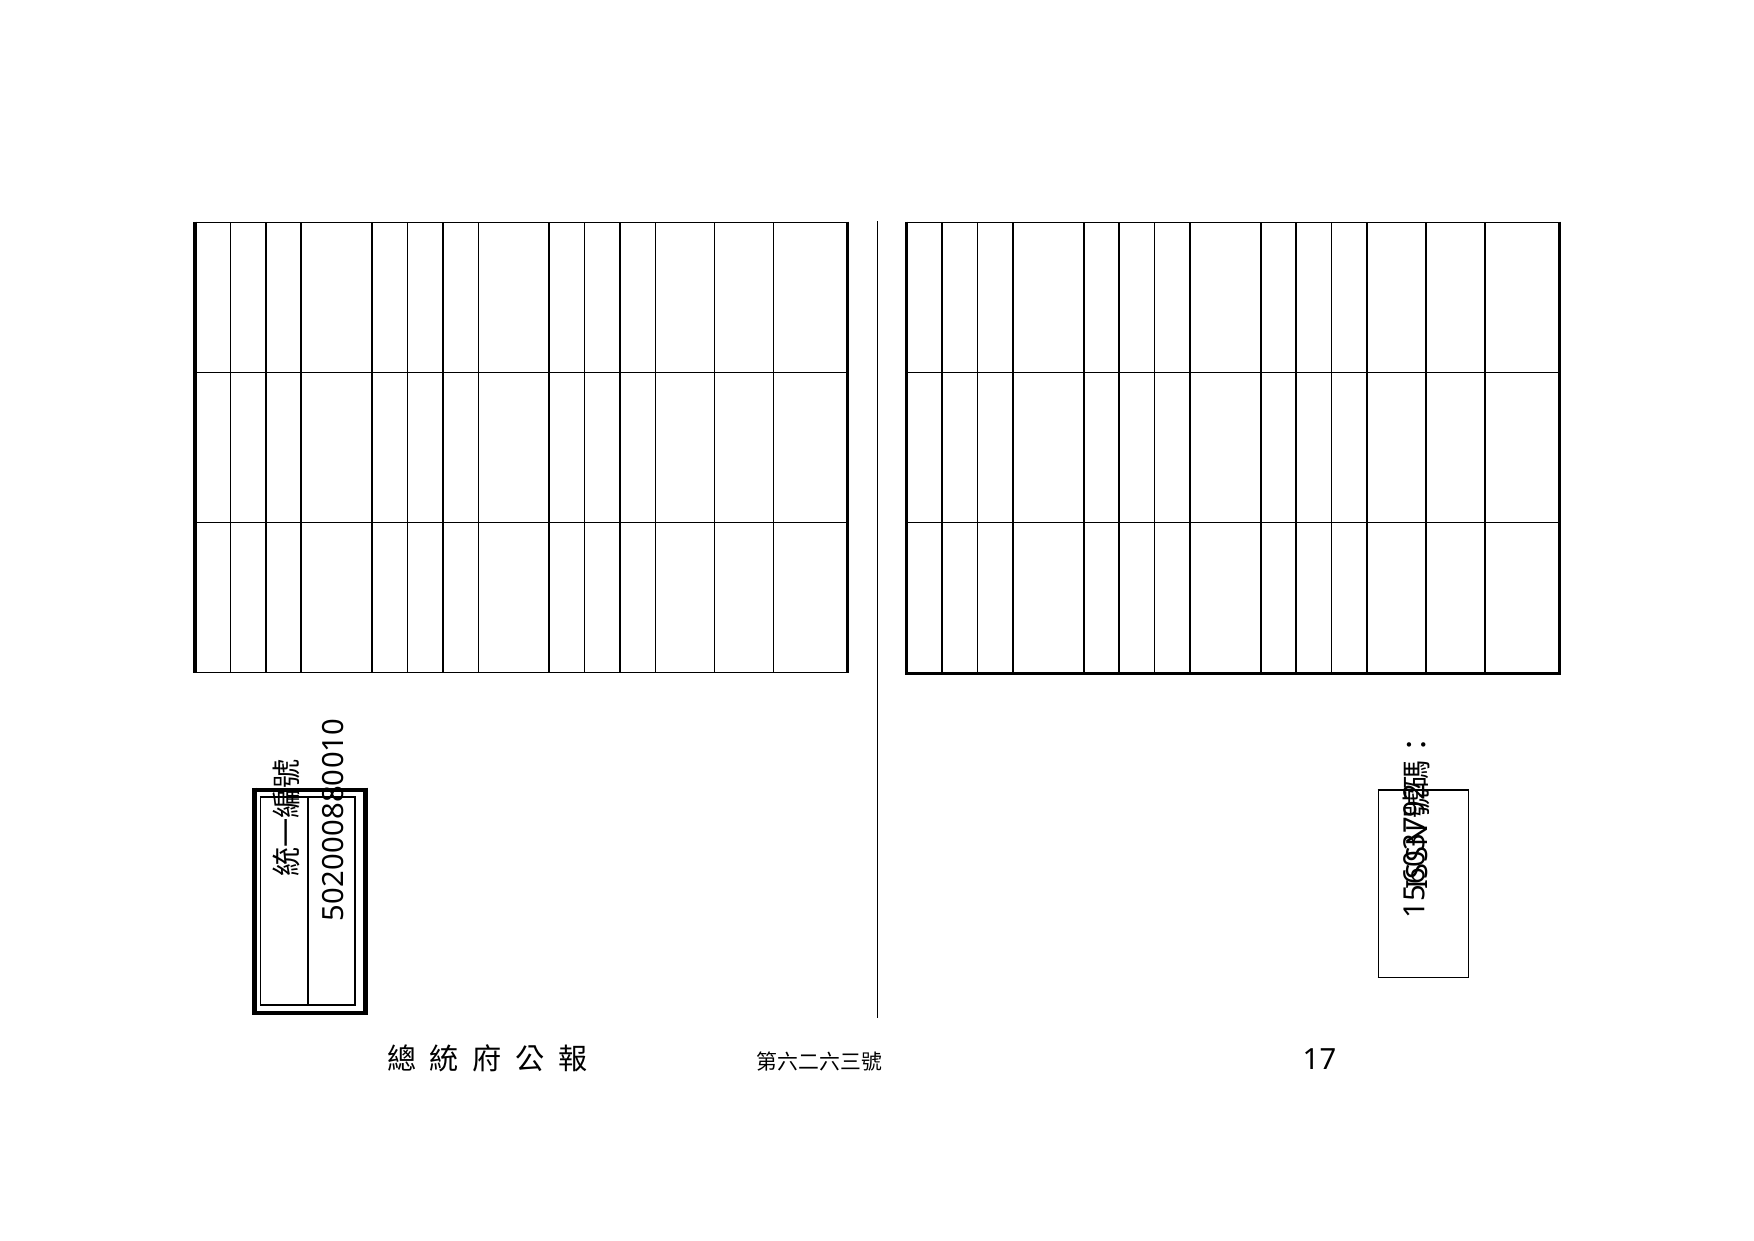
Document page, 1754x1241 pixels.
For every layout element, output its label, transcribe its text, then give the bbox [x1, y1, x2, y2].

table_cell [197, 373, 230, 522]
table_cell [1191, 373, 1213, 522]
table_cell [550, 223, 584, 372]
table_cell [373, 223, 407, 372]
table_cell [621, 223, 655, 372]
table_cell [585, 223, 619, 372]
table_header [1155, 223, 1189, 372]
table_cell [715, 523, 744, 672]
table_cell [656, 523, 685, 672]
table_header [1456, 223, 1484, 372]
table_cell [978, 373, 1012, 522]
table_cell [744, 373, 773, 522]
table_header [1036, 223, 1060, 372]
table_cell [685, 523, 714, 672]
table_cell [525, 523, 548, 672]
table_cell [197, 523, 230, 672]
table_header [1396, 223, 1425, 372]
table_cell [621, 373, 655, 522]
table_cell [1014, 523, 1036, 672]
table_cell [1214, 523, 1237, 672]
table_cell [1036, 373, 1060, 522]
table_cell [1155, 373, 1189, 522]
table_cell [302, 373, 325, 522]
table_header [1085, 223, 1118, 372]
table_cell [1368, 523, 1396, 672]
table_cell [585, 373, 619, 522]
table_cell [656, 373, 685, 522]
table_cell [1036, 523, 1060, 672]
table_header [1297, 223, 1331, 372]
table_cell [502, 373, 525, 522]
table_header [908, 223, 941, 372]
table_cell [267, 373, 300, 522]
table_header [343, 792, 355, 796]
table_cell [325, 523, 348, 672]
table_cell [685, 223, 714, 372]
table_cell [1120, 373, 1154, 522]
table_cell [444, 223, 478, 372]
table_cell [550, 373, 584, 522]
table_header [1427, 223, 1456, 372]
table_header [1214, 223, 1237, 372]
table_cell [744, 223, 773, 372]
table_cell [444, 373, 478, 522]
table_cell [1120, 523, 1154, 672]
table_cell [479, 223, 502, 372]
table_cell [1456, 523, 1484, 672]
table_cell [355, 1004, 363, 1011]
table_cell [1214, 373, 1237, 522]
table_cell [325, 223, 348, 372]
table_cell [348, 373, 371, 522]
table_header [1262, 223, 1295, 372]
table_cell [525, 223, 548, 372]
table_cell [267, 223, 300, 372]
table_cell [774, 223, 846, 372]
table_cell [348, 223, 371, 372]
table_cell [373, 373, 407, 522]
table_cell [744, 523, 773, 672]
table_cell [408, 373, 442, 522]
table_cell [308, 1006, 355, 1011]
table_cell [1486, 523, 1558, 672]
table_header [1237, 223, 1260, 372]
table_cell [408, 223, 442, 372]
table_header [293, 792, 308, 796]
table_cell [1368, 373, 1396, 522]
table_cell [908, 373, 941, 522]
table_cell [373, 523, 407, 672]
table_header [978, 223, 1012, 372]
table_cell [1427, 373, 1456, 522]
table_cell [1396, 523, 1425, 672]
table_cell 統一編號 [261, 798, 307, 1004]
table_cell [302, 523, 325, 672]
table_cell [325, 373, 348, 522]
table_cell [261, 1006, 308, 1011]
table_cell [774, 523, 846, 672]
table_cell [585, 523, 619, 672]
table_cell [408, 523, 442, 672]
table_header [1120, 223, 1154, 372]
table_cell [525, 373, 548, 522]
table_cell [715, 373, 744, 522]
table_cell [1396, 373, 1425, 522]
table_cell [908, 523, 941, 672]
table_cell [715, 223, 744, 372]
table_cell [1297, 523, 1331, 672]
table_header [1332, 223, 1366, 372]
table_cell [1332, 523, 1366, 672]
table_cell [1085, 523, 1118, 672]
table_header [1191, 223, 1213, 372]
table_cell [502, 223, 525, 372]
table_header [1014, 223, 1036, 372]
table_cell [267, 523, 300, 672]
table_cell [1085, 373, 1118, 522]
table_cell [1060, 373, 1083, 522]
table_cell [231, 223, 265, 372]
table_cell [302, 223, 325, 372]
table_cell [348, 523, 371, 672]
table_header ISSN號碼： 15603792 [1379, 791, 1468, 977]
table_cell [1014, 373, 1036, 522]
table_header [308, 792, 322, 796]
table_cell [1191, 523, 1213, 672]
table_cell [1262, 373, 1295, 522]
table_cell [1427, 523, 1456, 672]
table_cell [479, 373, 502, 522]
table_cell [1237, 523, 1260, 672]
table_cell [356, 796, 363, 1004]
table_cell [774, 373, 846, 522]
table_cell [685, 373, 714, 522]
table_cell [978, 523, 1012, 672]
table_cell [550, 523, 584, 672]
table_cell [1060, 523, 1083, 672]
table_cell [621, 523, 655, 672]
table_cell [1486, 373, 1558, 522]
table_cell [502, 523, 525, 672]
table_cell [1155, 523, 1189, 672]
table_cell [1456, 373, 1484, 522]
table_header [1486, 223, 1558, 372]
table_header [1060, 223, 1083, 372]
table_cell [943, 373, 977, 522]
table_cell [197, 223, 230, 372]
table_header [1368, 223, 1396, 372]
table_header [261, 792, 273, 796]
table_cell [656, 223, 685, 372]
table_cell [231, 523, 265, 672]
table_cell [479, 523, 502, 672]
table_cell [444, 523, 478, 672]
table_header [943, 223, 977, 372]
table_cell 502000880010 [309, 798, 354, 1004]
table_cell [1262, 523, 1295, 672]
table_cell [1332, 373, 1366, 522]
table_cell [231, 373, 265, 522]
table_cell [1297, 373, 1331, 522]
table_cell [943, 523, 977, 672]
table_cell [1237, 373, 1260, 522]
